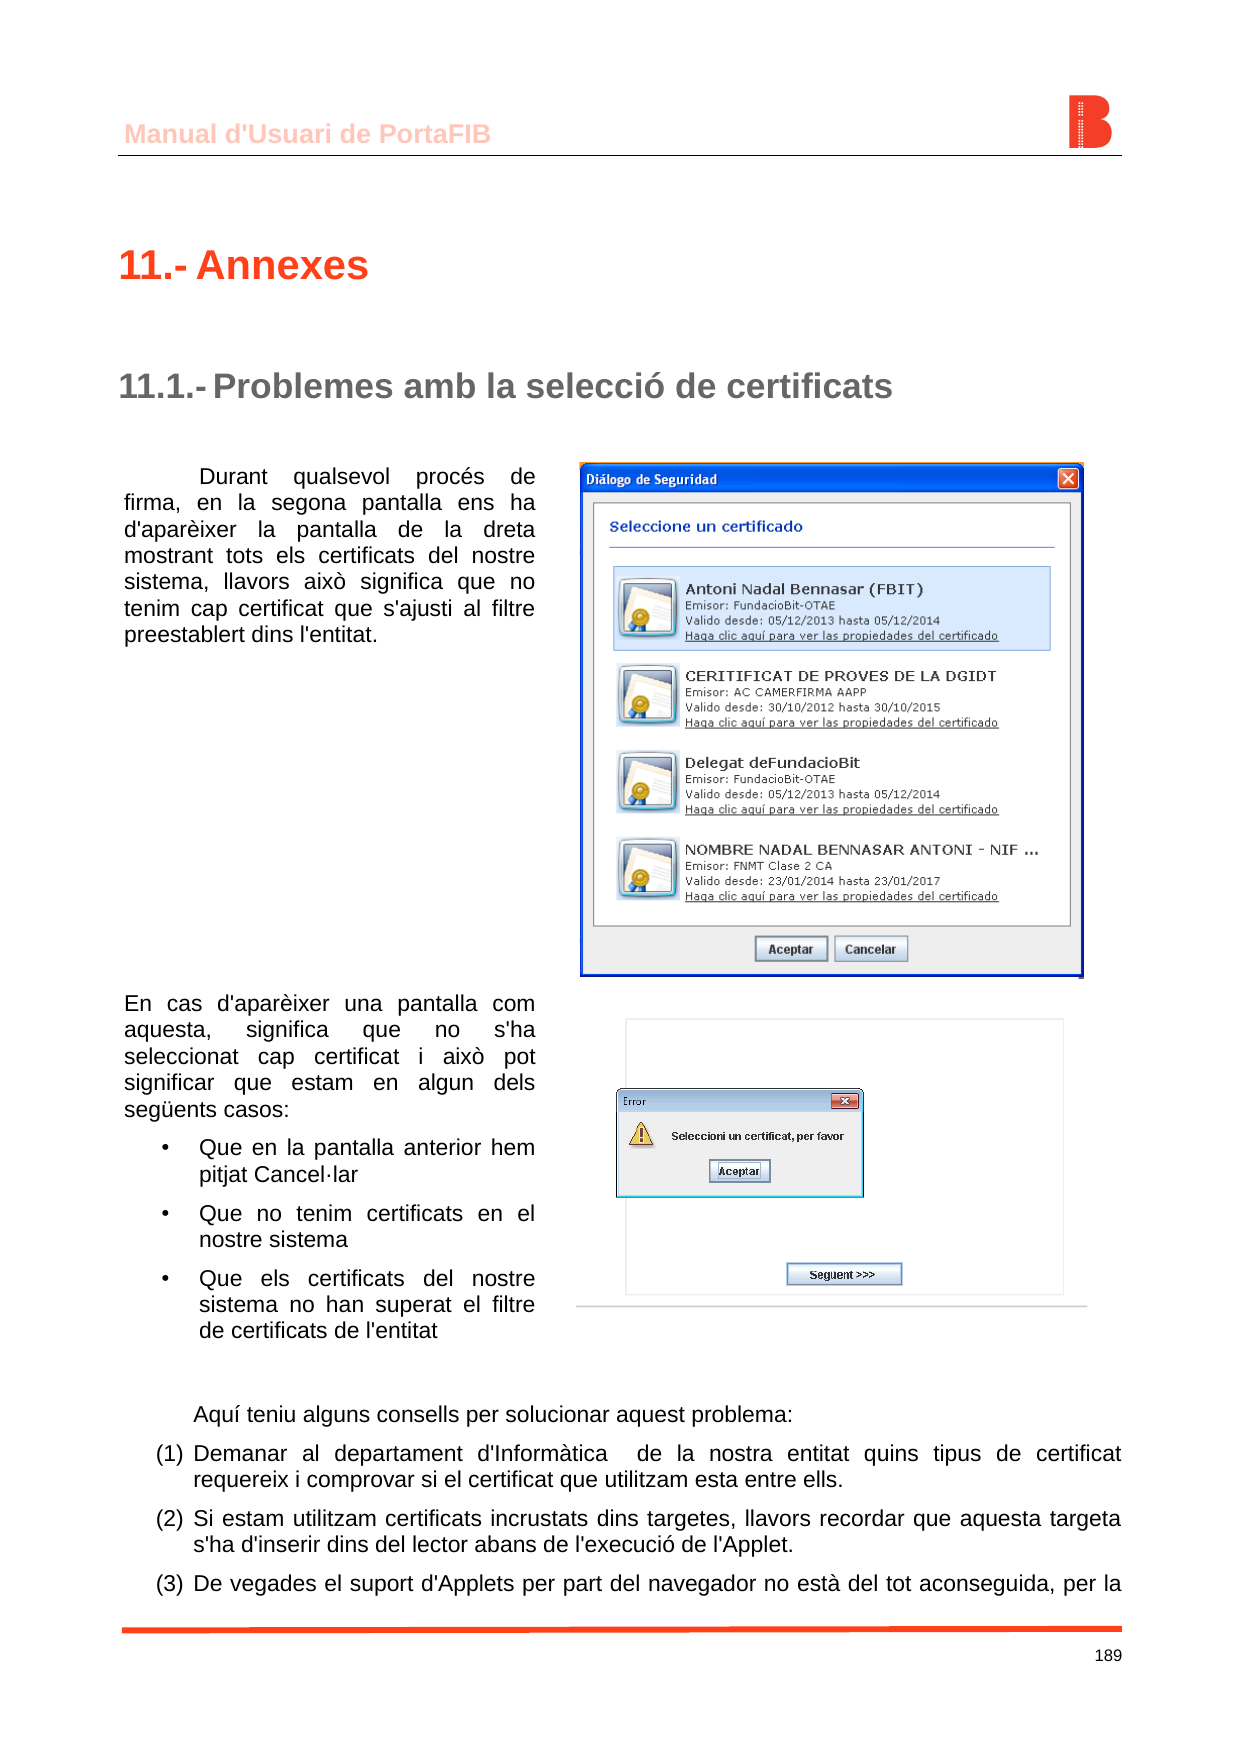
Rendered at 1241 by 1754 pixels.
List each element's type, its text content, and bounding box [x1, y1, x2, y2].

subtitle Problemes amb la selecció de certificats [118, 365, 1122, 406]
list Demanar al departament d'Informàtica de la nostra entitat quins tipus de certificat requereix i comprovar si el certificat que utilitzam esta entre ells. [156, 1440, 1122, 1492]
table_cell En cas d'aparèixer una pantalla com aquesta, significa que no s'ha seleccionat cap certificat i això pot significar que estam en algun dels següents casos: Que en la pantalla anterior hem pitjat Cancel·lar Que no tenim certificats en el nostre sistema Que els certificats del nostre sistema no han superat el filtre de certificats de l'entitat [118, 984, 541, 1362]
table_cell [541, 984, 1122, 1362]
picture [576, 990, 1088, 1308]
subtitle Annexes [118, 241, 1122, 289]
list Si estam utilitzam certificats incrustats dins targetes, llavors recordar que aquesta targeta s'ha d'inserir dins del lector abans de l'execució de l'Applet. [156, 1505, 1122, 1558]
picture [579, 462, 1084, 979]
table_header [541, 457, 1122, 984]
text Aquí teniu alguns consells per solucionar aquest problema: [118, 1401, 1122, 1427]
list De vegades el suport d'Applets per part del navegador no està del tot aconseguida, per la [156, 1570, 1122, 1597]
table_header Durant qualsevol procés de firma, en la segona pantalla ens ha d'aparèixer la pantalla de la dreta mostrant tots els certificats del nostre sistema, llavors això significa que no tenim cap certificat que s'ajusti al filtre preestablert dins l'entitat. [118, 457, 541, 984]
picture [1063, 94, 1117, 150]
